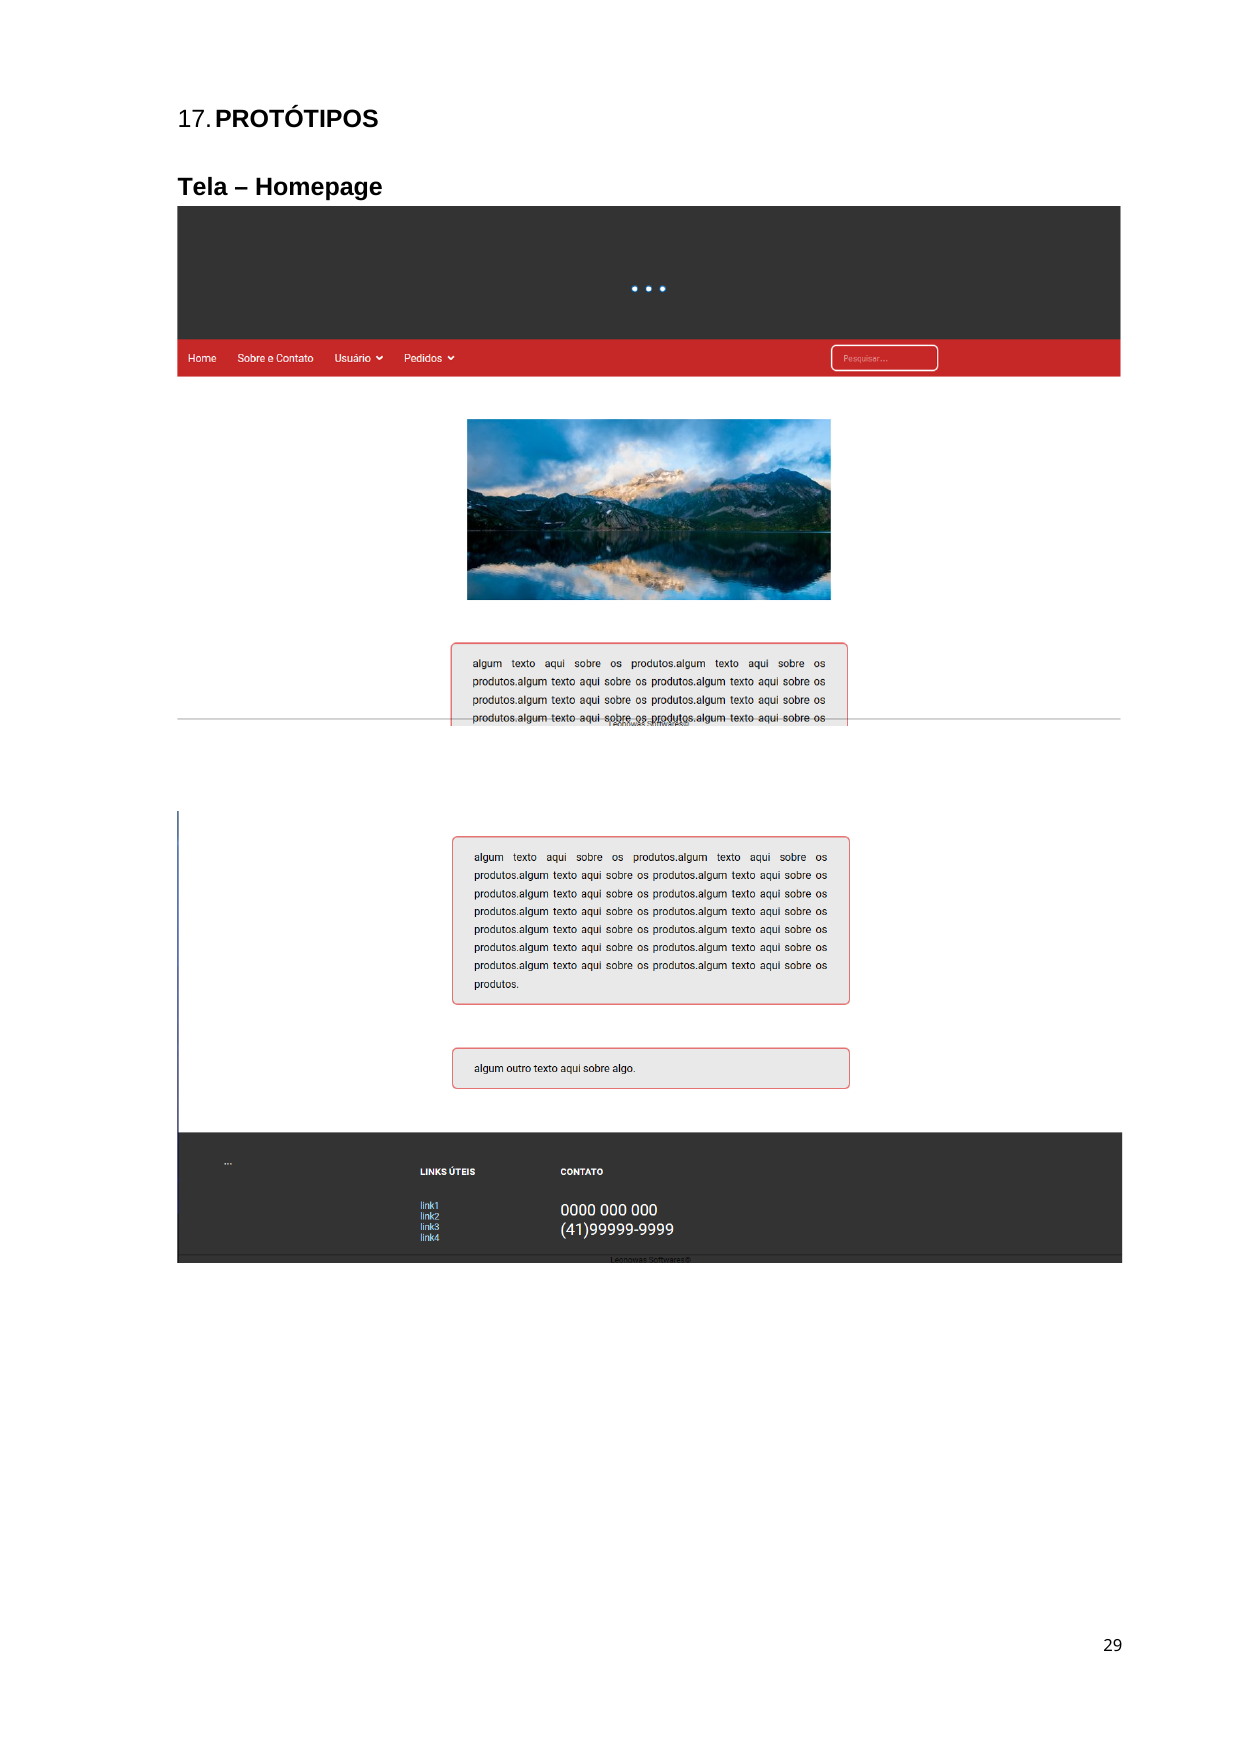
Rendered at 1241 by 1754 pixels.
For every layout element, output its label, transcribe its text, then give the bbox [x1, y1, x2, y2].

list PROTÓTIPOS [177, 104, 1122, 132]
subtitle Tela – Homepage [177, 172, 1122, 201]
